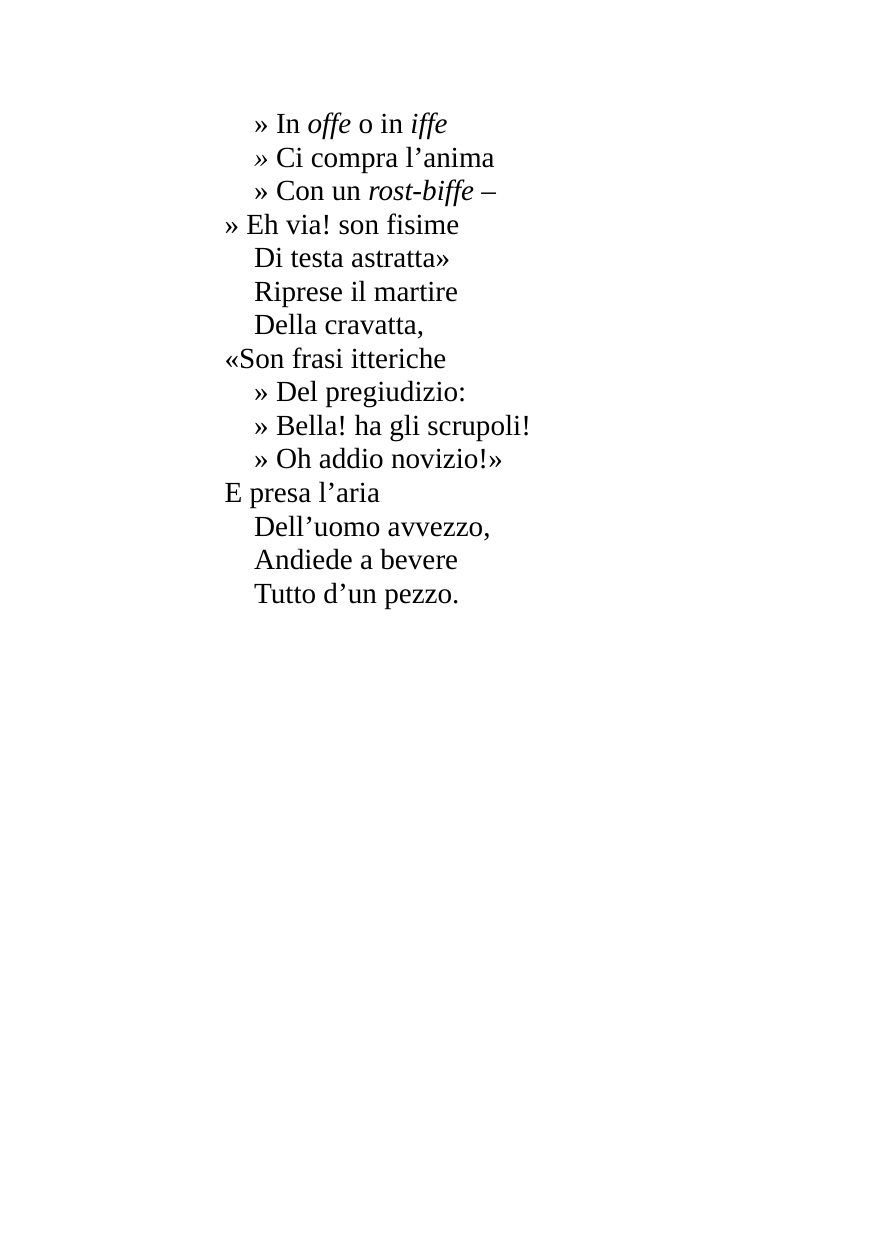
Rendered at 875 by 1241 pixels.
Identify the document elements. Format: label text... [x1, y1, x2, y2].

text E presa l’aria Dell’uomo avvezzo, Andiede a bevere Tutto d’un pezzo. [224, 475, 768, 609]
text » In offe o in iffe » Ci compra l’anima » Con un rost-biffe – [224, 106, 768, 207]
text «Son frasi itteriche » Del pregiudizio: » Bella! ha gli scrupoli! » Oh addio novizio!» [224, 341, 768, 475]
text » Eh via! son fisime Di testa astratta» Riprese il martire Della cravatta, [224, 207, 768, 341]
